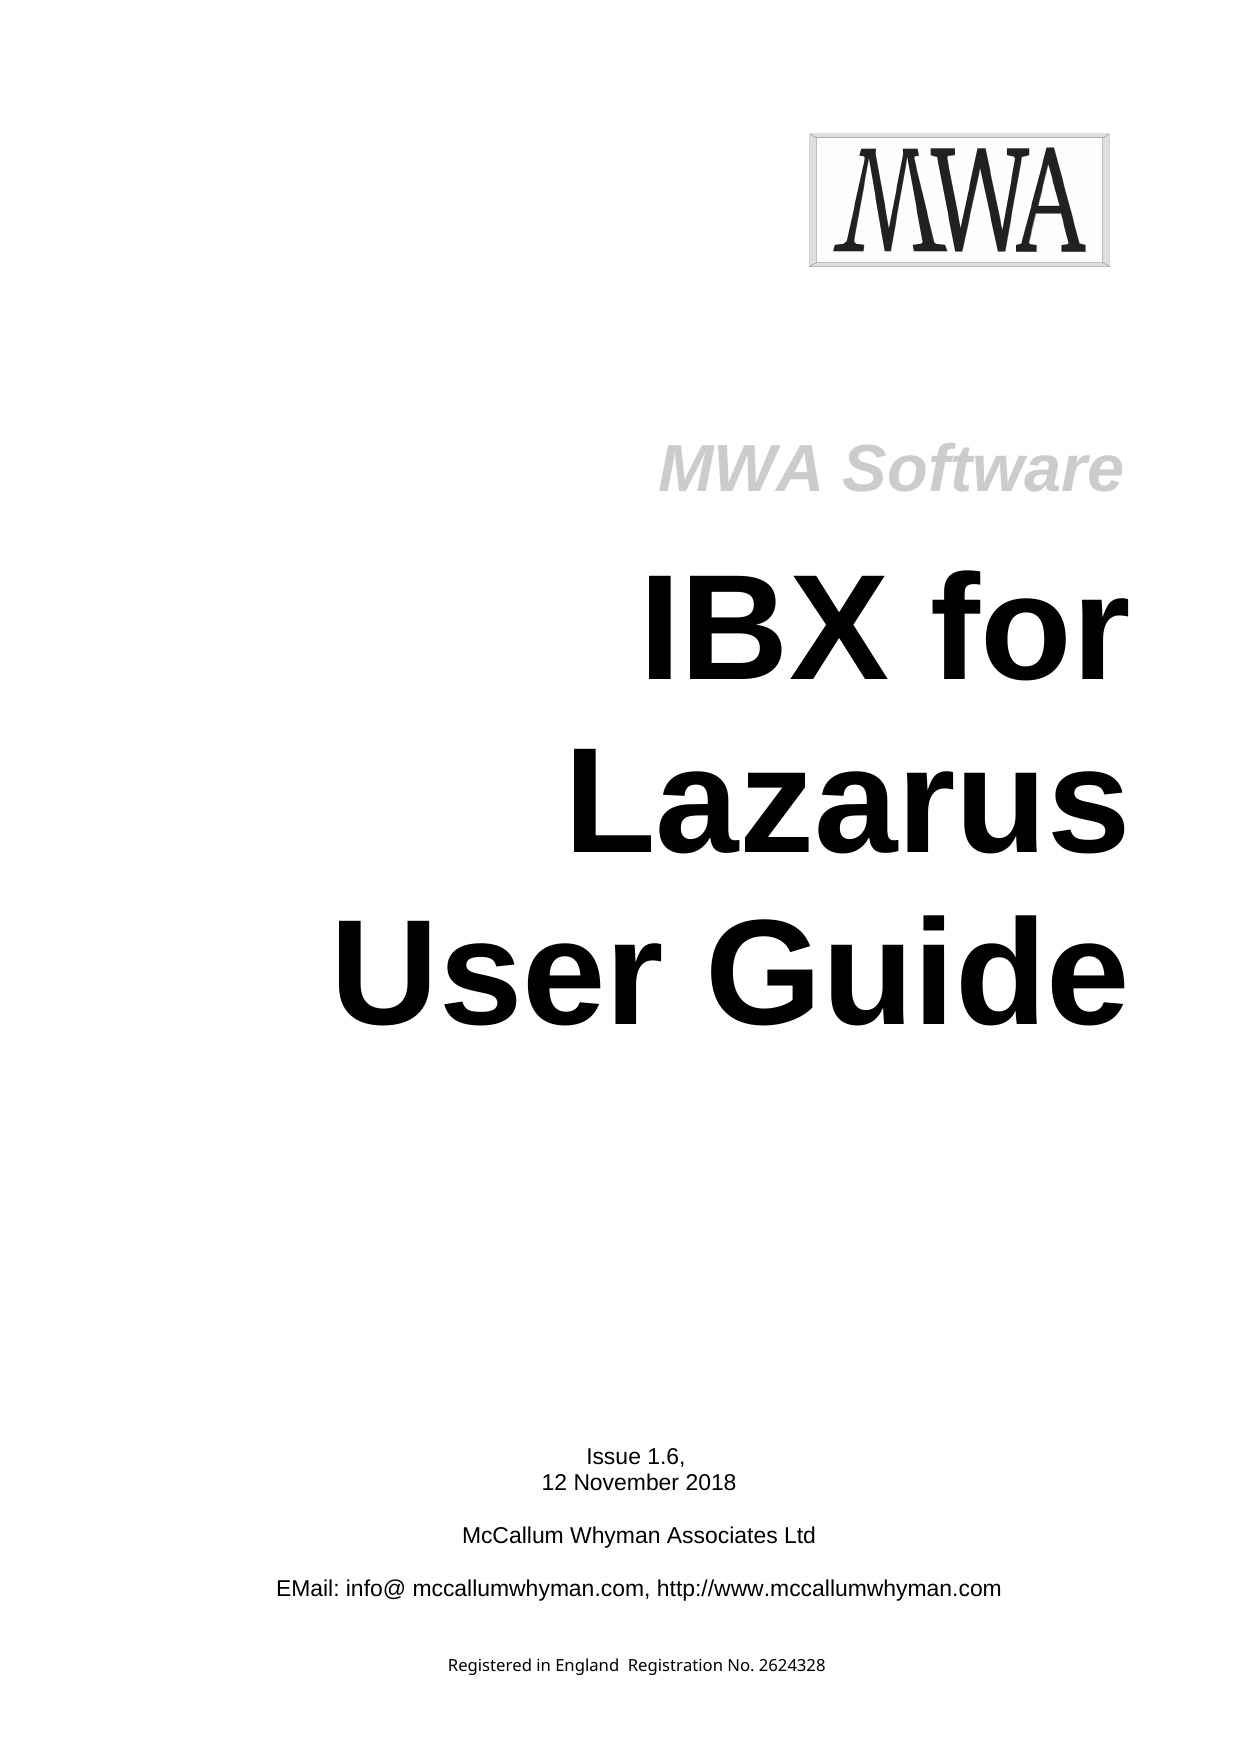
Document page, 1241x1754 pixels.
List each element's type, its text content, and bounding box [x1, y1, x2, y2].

text Issue 1.6, [150, 1443, 1128, 1469]
text McCallum Whyman Associates Ltd [150, 1522, 1128, 1548]
text EMail: info@ mccallumwhyman.com, http://www.mccallumwhyman.com [150, 1574, 1128, 1601]
text IBX for Lazarus User Guide [155, 505, 1131, 1056]
text MWA Software [230, 429, 1131, 505]
text 12 November 2018 [150, 1469, 1128, 1496]
